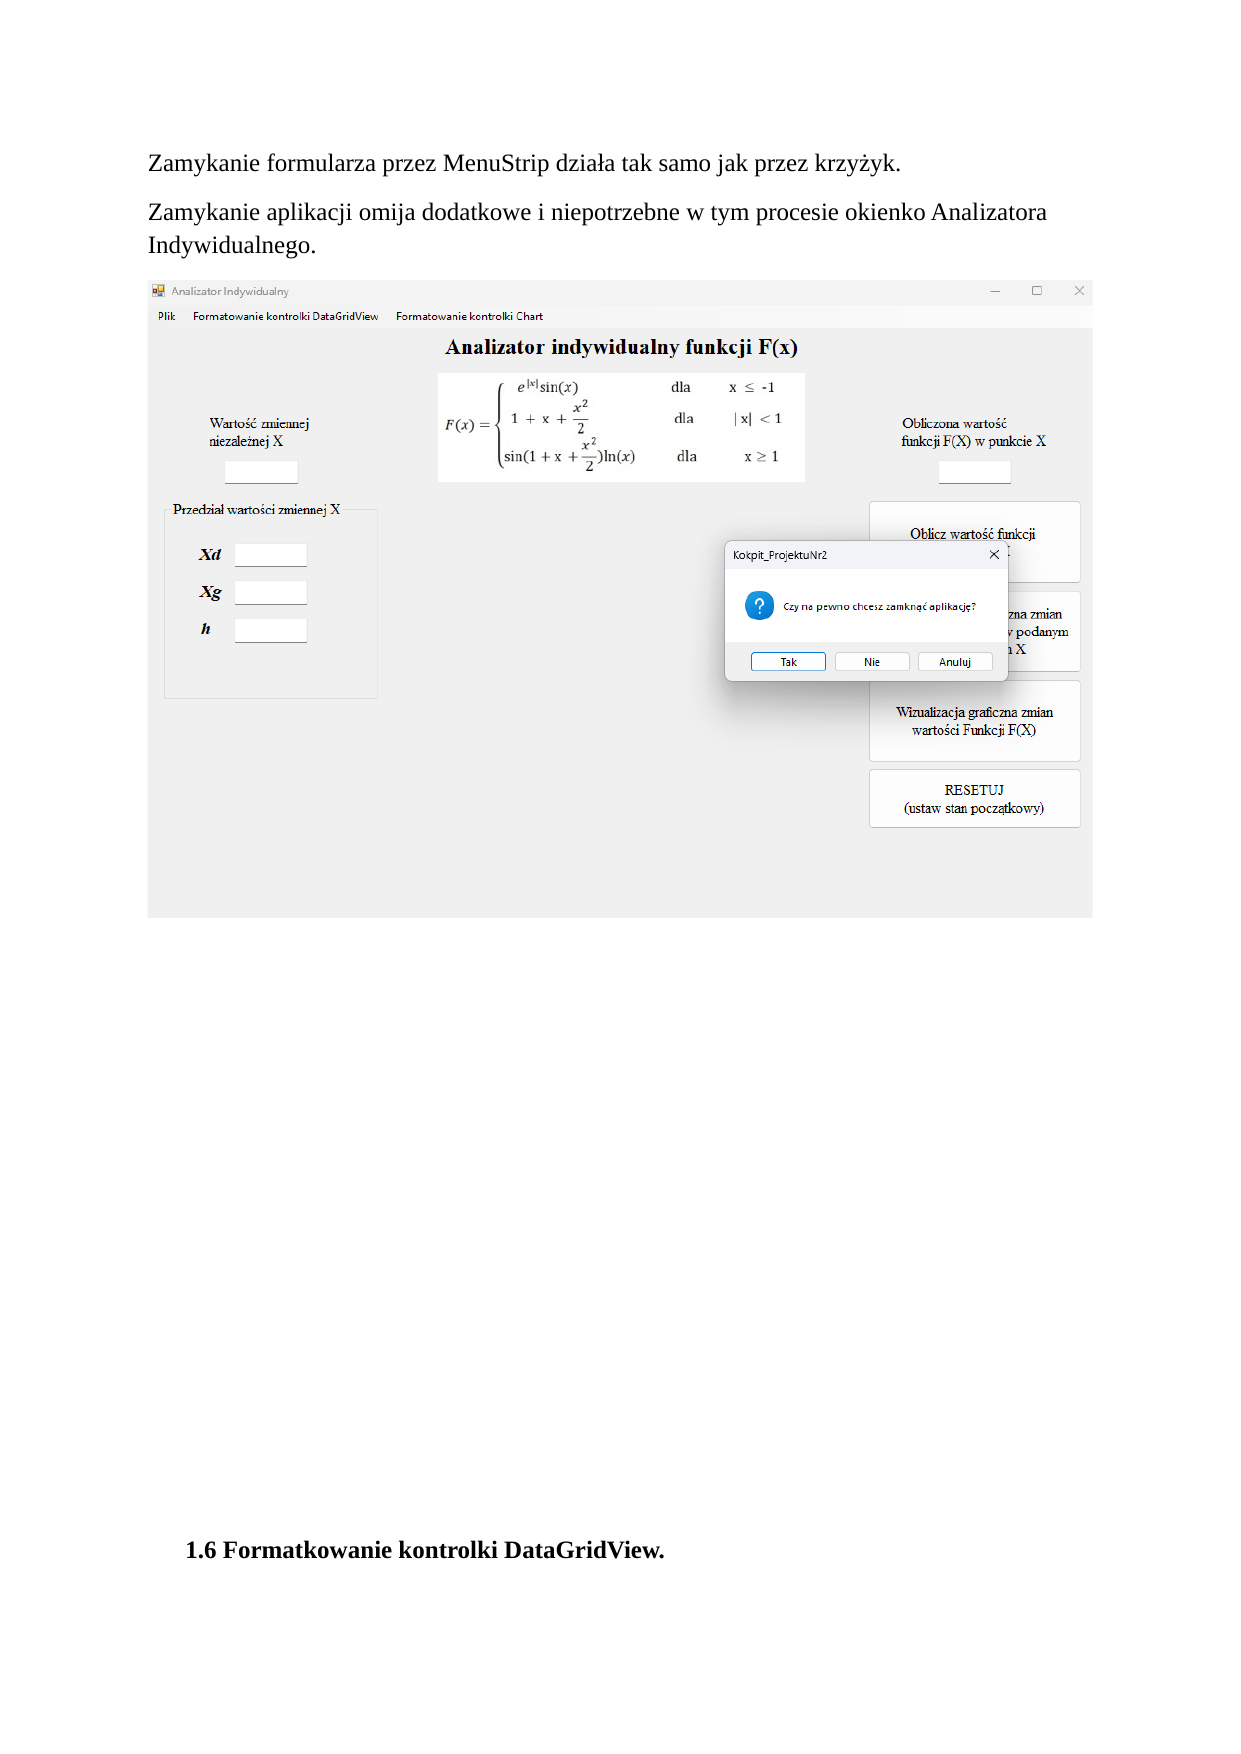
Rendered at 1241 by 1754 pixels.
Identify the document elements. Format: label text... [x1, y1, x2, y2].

text Zamykanie aplikacji omija dodatkowe i niepotrzebne w tym procesie okienko Analizatora Indywidualnego. [148, 197, 1093, 259]
list Formatkowanie kontrolki DataGridView. [185, 1535, 1093, 1564]
text Zamykanie formularza przez MenuStrip działa tak samo jak przez krzyżyk. [148, 148, 1093, 176]
